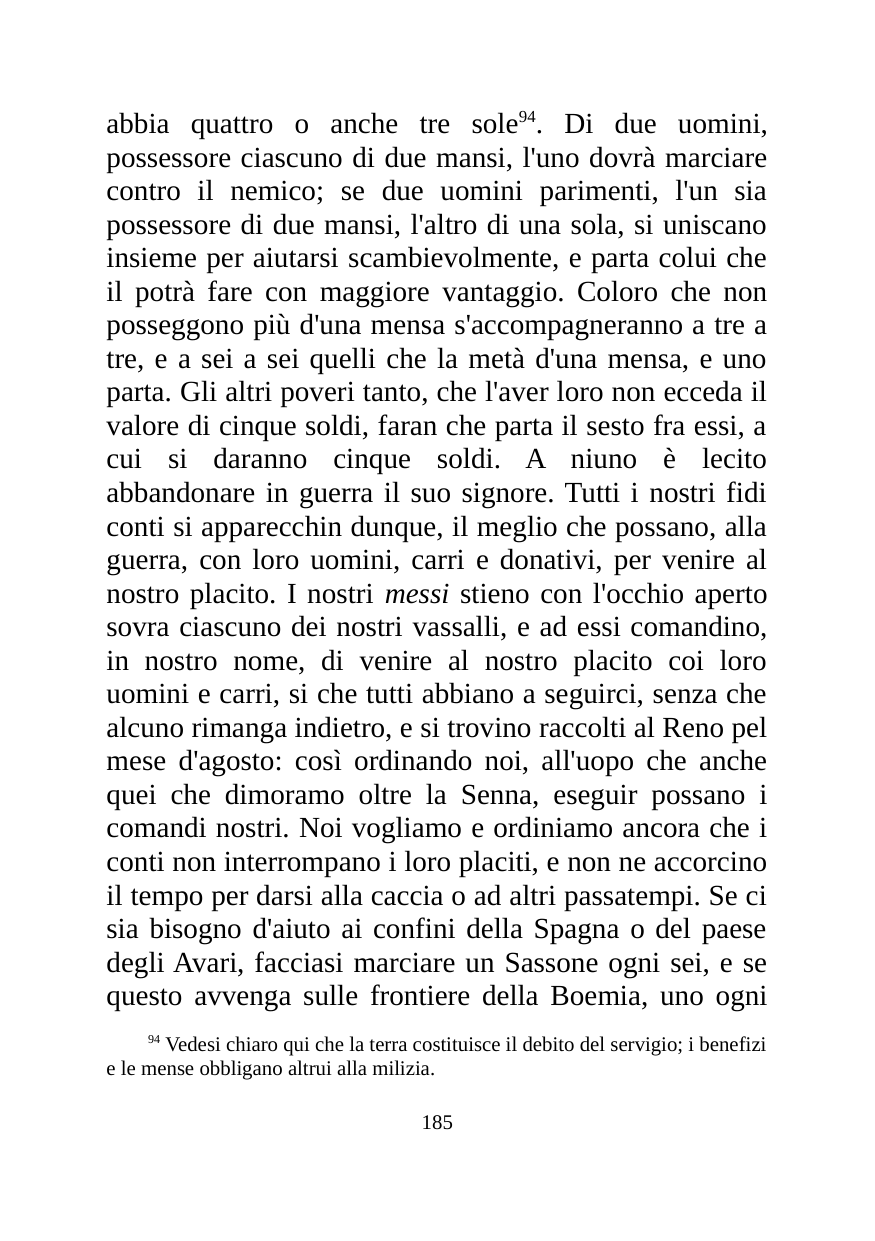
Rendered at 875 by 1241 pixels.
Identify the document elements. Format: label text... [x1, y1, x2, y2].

text Vedesi chiaro qui che la terra costituisce il debito del servigio; i benefizi e le mense obbligano altrui alla milizia. [106, 1032, 768, 1080]
text abbia quattro o anche tre sole. Di due uomini, possessore ciascuno di due mansi, l'uno dovrà marciare contro il nemico; se due uomini parimenti, l'un sia possessore di due mansi, l'altro di una sola, si uniscano insieme per aiutarsi scambievolmente, e parta colui che il potrà fare con maggiore vantaggio. Coloro che non posseggono più d'una mensa s'accompagneranno a tre a tre, e a sei a sei quelli che la metà d'una mensa, e uno parta. Gli altri poveri tanto, che l'aver loro non ecceda il valore di cinque soldi, faran che parta il sesto fra essi, a cui si daranno cinque soldi. A niuno è lecito abbandonare in guerra il suo signore. Tutti i nostri fidi conti si apparecchin dunque, il meglio che possano, alla guerra, con loro uomini, carri e donativi, per venire al nostro placito. I nostri messi stieno con l'occhio aperto sovra ciascuno dei nostri vassalli, e ad essi comandino, in nostro nome, di venire al nostro placito coi loro uomini e carri, si che tutti abbiano a seguirci, senza che alcuno rimanga indietro, e si trovino raccolti al Reno pel mese d'agosto: così ordinando noi, all'uopo che anche quei che dimoramo oltre la Senna, eseguir possano i comandi nostri. Noi vogliamo e ordiniamo ancora che i conti non interrompano i loro placiti, e non ne accorcino il tempo per darsi alla caccia o ad altri passatempi. Se ci sia bisogno d'aiuto ai confini della Spagna o del paese degli Avari, facciasi marciare un Sassone ogni sei, e se questo avvenga sulle frontiere della Boemia, uno ogni [106, 106, 768, 1012]
